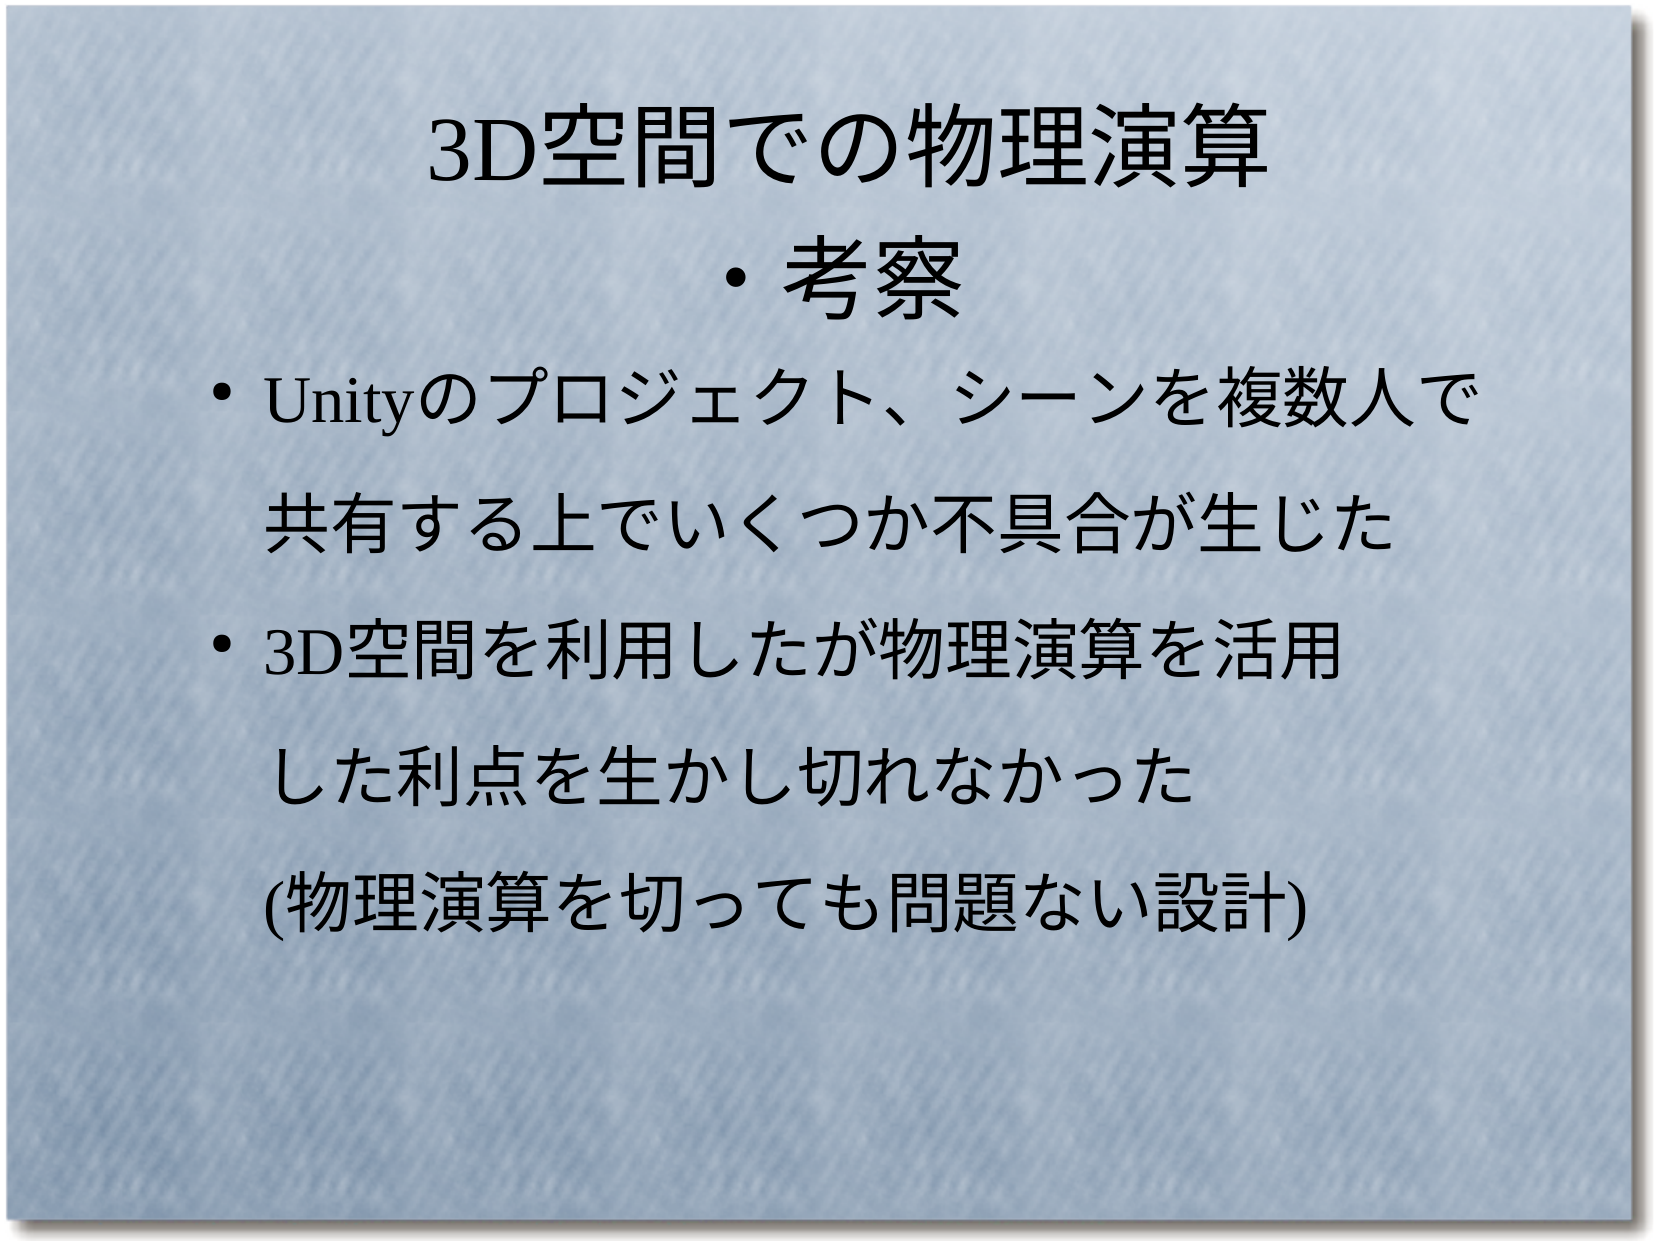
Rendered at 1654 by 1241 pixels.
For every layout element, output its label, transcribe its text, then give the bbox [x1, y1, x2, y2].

title 3D空間での物理演算 ・考察 [121, 102, 1534, 310]
picture [0, 0, 1654, 1241]
list Unityのプロジェクト、シーンを複数人で 共有する上でいくつか不具合が生じた 3D空間を利用したが物理演算を活用 した利点を生かし切れなかった (物理演算を切っても問題ない設計) [121, 344, 1534, 1065]
